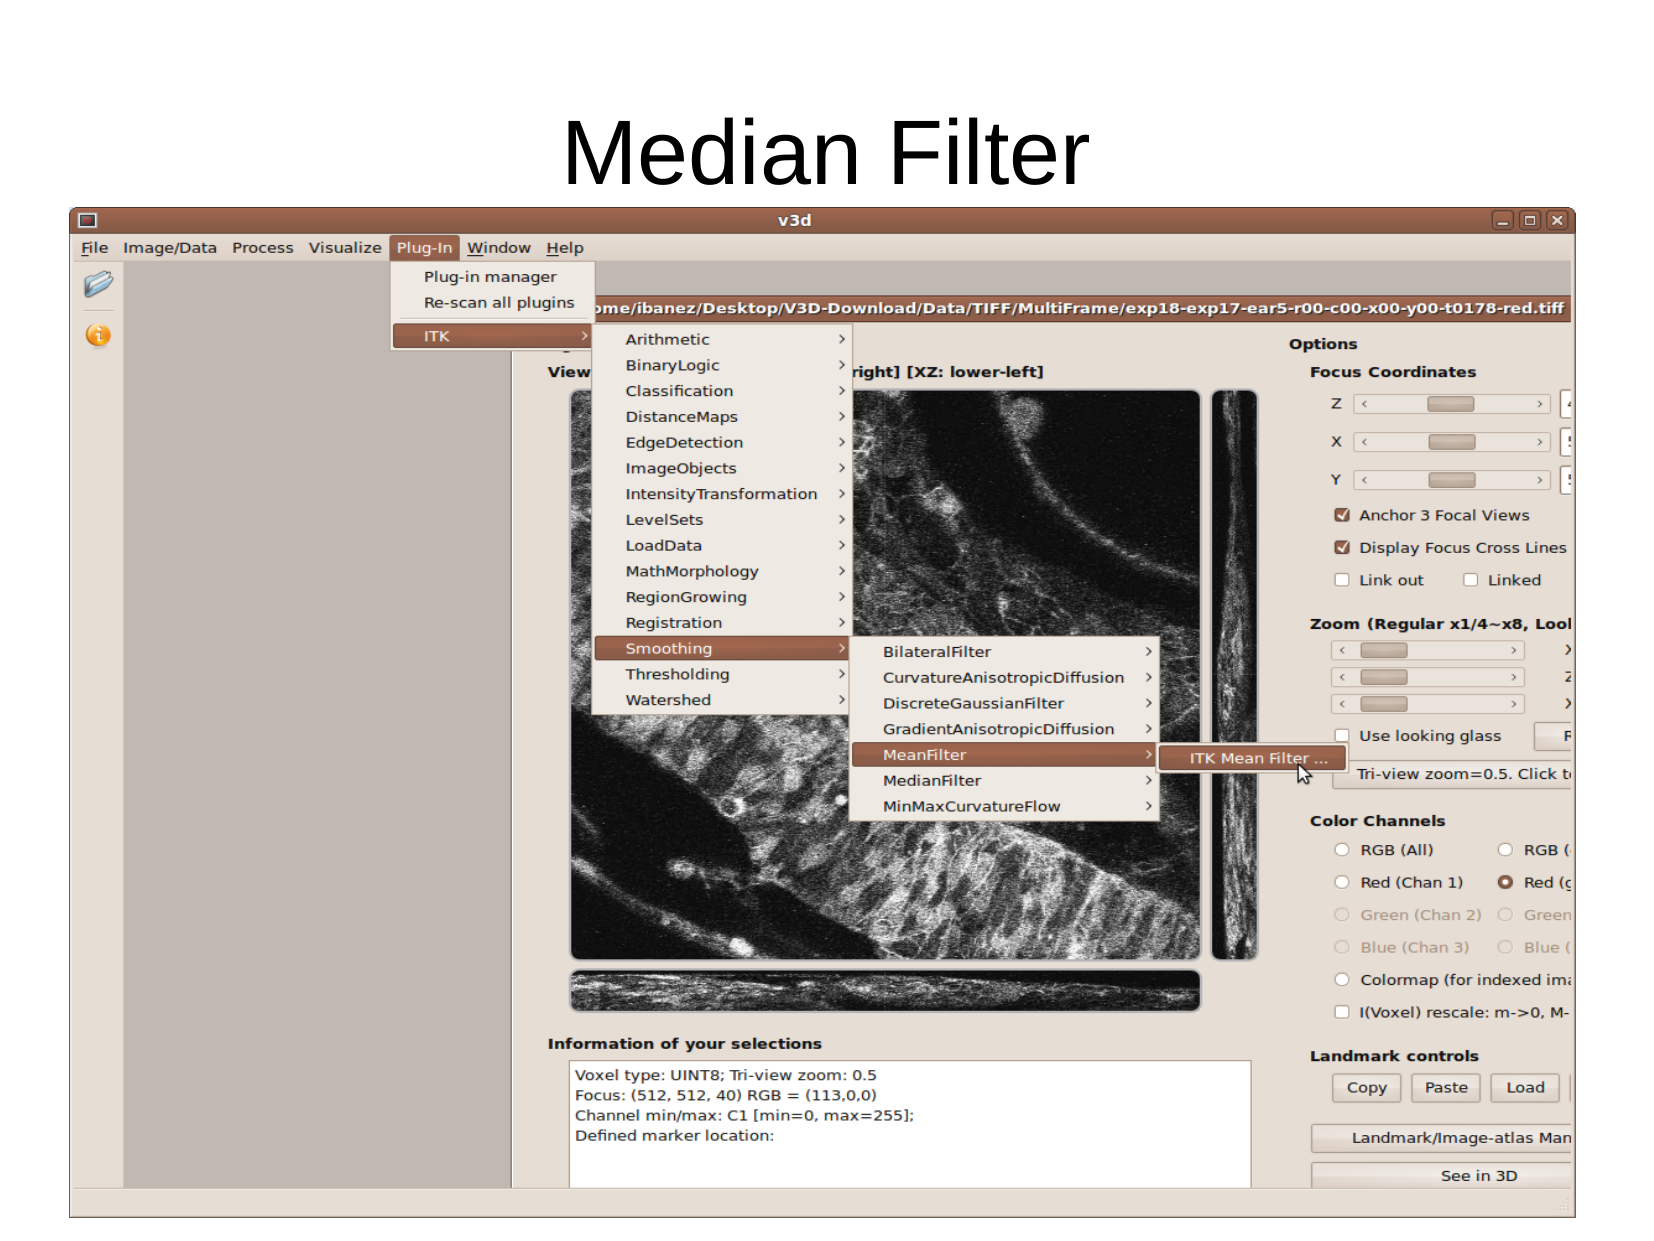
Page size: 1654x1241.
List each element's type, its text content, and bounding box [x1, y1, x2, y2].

picture [69, 207, 1576, 1218]
title Median Filter [82, 56, 1571, 207]
